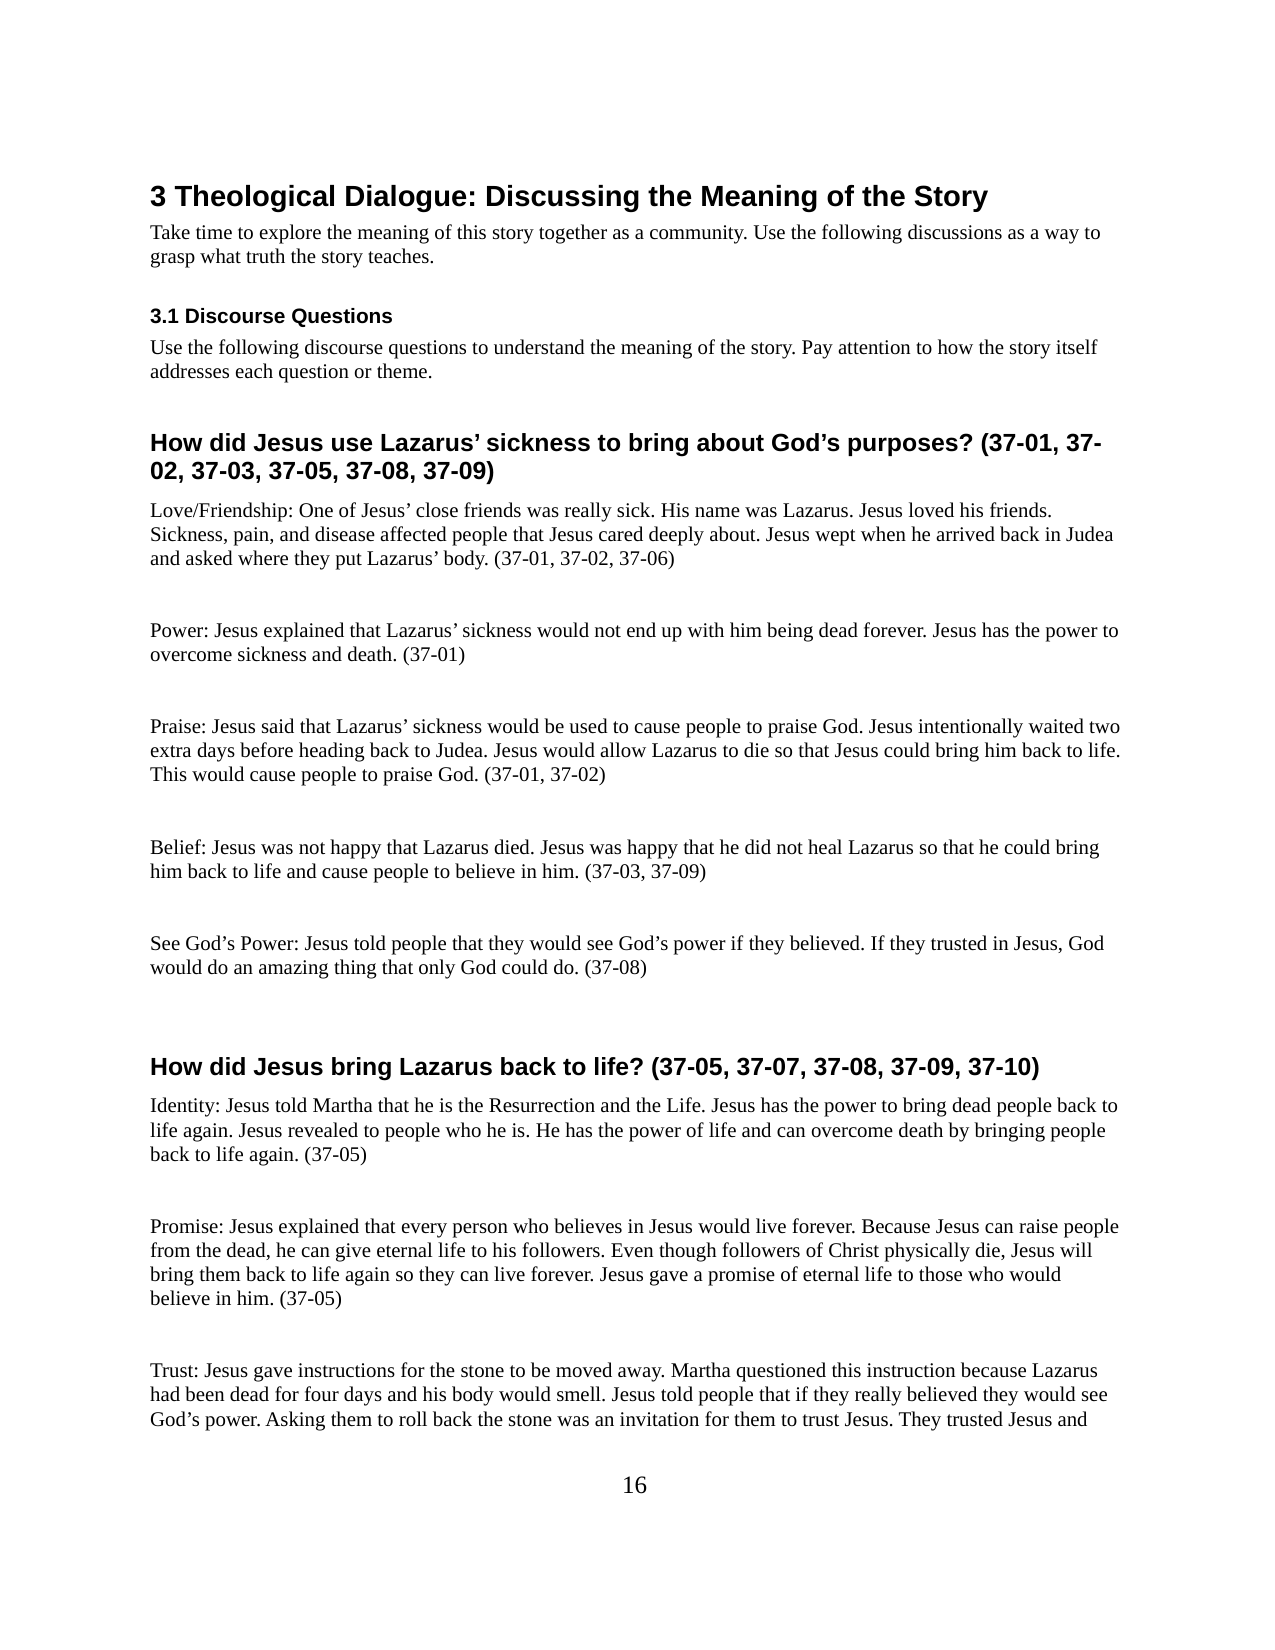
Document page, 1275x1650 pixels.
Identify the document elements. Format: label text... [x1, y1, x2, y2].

subtitle How did Jesus bring Lazarus back to life? (37-05, 37-07, 37-08, 37-09, 37-10) [150, 1052, 1125, 1081]
text Love/Friendship: One of Jesus’ close friends was really sick. His name was Lazarus. Jesus loved his friends. Sickness, pain, and disease affected people that Jesus cared deeply about. Jesus wept when he arrived back in Judea and asked where they put Lazarus’ body. (37-01, 37-02, 37-06) [150, 497, 1125, 570]
text Take time to explore the meaning of this story together as a community. Use the following discussions as a way to grasp what truth the story teaches. [150, 220, 1125, 268]
text Belief: Jesus was not happy that Lazarus died. Jesus was happy that he did not heal Lazarus so that he could bring him back to life and cause people to believe in him. (37-03, 37-09) [150, 835, 1125, 883]
text Identity: Jesus told Martha that he is the Resurrection and the Life. Jesus has the power to bring dead people back to life again. Jesus revealed to people who he is. He has the power of life and can overcome death by bringing people back to life again. (37-05) [150, 1093, 1125, 1166]
text Praise: Jesus said that Lazarus’ sickness would be used to cause people to praise God. Jesus intentionally waited two extra days before heading back to Judea. Jesus would allow Lazarus to die so that Jesus could bring him back to life. This would cause people to praise God. (37-01, 37-02) [150, 714, 1125, 786]
subtitle 3.1 Discourse Questions [150, 304, 1125, 328]
subtitle How did Jesus use Lazarus’ sickness to bring about God’s purposes? (37-01, 37-02, 37-03, 37-05, 37-08, 37-09) [150, 428, 1125, 485]
text See God’s Power: Jesus told people that they would see God’s power if they believed. If they trusted in Jesus, God would do an amazing thing that only God could do. (37-08) [150, 931, 1125, 979]
text Use the following discourse questions to understand the meaning of the story. Pay attention to how the story itself addresses each question or theme. [150, 335, 1125, 383]
subtitle 3 Theological Dialogue: Discussing the Meaning of the Story [150, 179, 1125, 212]
text Power: Jesus explained that Lazarus’ sickness would not end up with him being dead forever. Jesus has the power to overcome sickness and death. (37-01) [150, 618, 1125, 666]
text Promise: Jesus explained that every person who believes in Jesus would live forever. Because Jesus can raise people from the dead, he can give eternal life to his followers. Even though followers of Christ physically die, Jesus will bring them back to life again so they can live forever. Jesus gave a promise of eternal life to those who would believe in him. (37-05) [150, 1214, 1125, 1310]
text Trust: Jesus gave instructions for the stone to be moved away. Martha questioned this instruction because Lazarus had been dead for four days and his body would smell. Jesus told people that if they really believed they would see God’s power. Asking them to roll back the stone was an invitation for them to trust Jesus. They trusted Jesus and [150, 1358, 1125, 1431]
